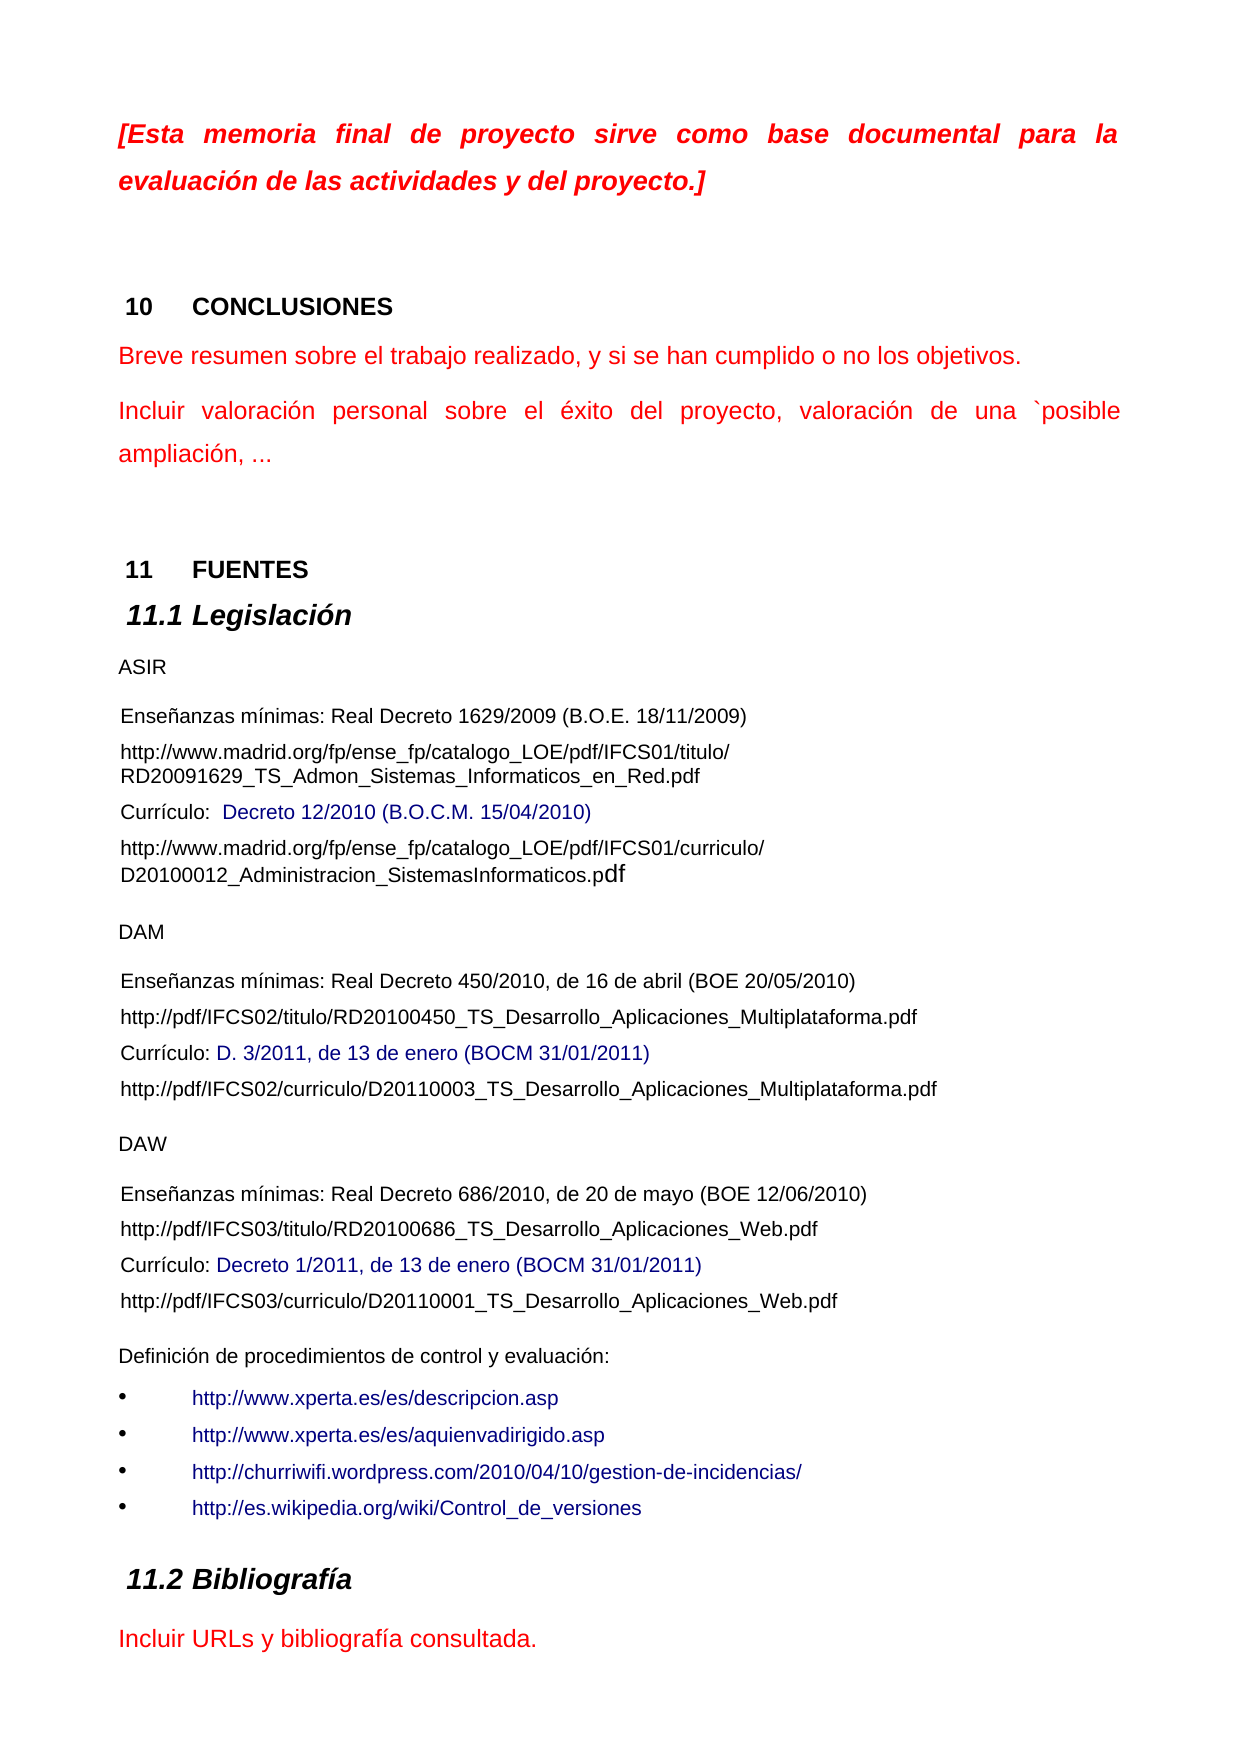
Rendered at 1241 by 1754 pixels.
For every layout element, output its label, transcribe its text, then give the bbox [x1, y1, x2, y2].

table_header Enseñanzas mínimas: Real Decreto 686/2010, de 20 de mayo (BOE 12/06/2010) http://pdf/IFCS03/titulo/RD20100686_TS_Desarrollo_Aplicaciones_Web.pdf Currículo: Decreto 1/2011, de 13 de enero (BOCM 31/01/2011) http://pdf/IFCS03/curriculo/D20110001_TS_Desarrollo_Aplicaciones_Web.pdf [112, 1174, 1128, 1320]
list http://churriwifi.wordpress.com/2010/04/10/gestion-de-incidencias/ [118, 1459, 1122, 1484]
text Breve resumen sobre el trabajo realizado, y si se han cumplido o no los objetivos. [118, 341, 1122, 369]
table_header Enseñanzas mínimas: Real Decreto 1629/2009 (B.O.E. 18/11/2009) http://www.madrid.org/fp/ense_fp/catalogo_LOE/pdf/IFCS01/titulo/RD20091629_TS_Admon_Sistemas_Informaticos_en_Red.pdf Currículo: Decreto 12/2010 (B.O.C.M. 15/04/2010) http://www.madrid.org/fp/ense_fp/catalogo_LOE/pdf/IFCS01/curriculo/D20100012_Administracion_SistemasInformaticos.pdf [112, 696, 1128, 896]
text Incluir URLs y bibliografía consultada. [118, 1624, 1122, 1653]
subtitle Bibliografía [118, 1562, 1122, 1595]
text [Esta memoria final de proyecto sirve como base documental para la evaluación de las actividades y del proyecto.] [118, 118, 1122, 196]
text ASIR [81, 654, 1122, 678]
text Incluir valoración personal sobre el éxito del proyecto, valoración de una `posible ampliación, ... [118, 396, 1122, 467]
list http://es.wikipedia.org/wiki/Control_de_versiones [118, 1496, 1122, 1521]
subtitle CONCLUSIONES [118, 292, 1122, 320]
table_header Enseñanzas mínimas: Real Decreto 450/2010, de 16 de abril (BOE 20/05/2010) http://pdf/IFCS02/titulo/RD20100450_TS_Desarrollo_Aplicaciones_Multiplataforma.pdf Currículo: D. 3/2011, de 13 de enero (BOCM 31/01/2011) http://pdf/IFCS02/curriculo/D20110003_TS_Desarrollo_Aplicaciones_Multiplataforma.pdf [112, 961, 1128, 1108]
subtitle Legislación [118, 598, 1122, 632]
subtitle FUENTES [118, 555, 1122, 584]
list http://www.xperta.es/es/aquienvadirigido.asp [118, 1423, 1122, 1448]
text DAM [81, 919, 1122, 943]
text DAW [81, 1132, 1122, 1156]
text Definición de procedimientos de control y evaluación: [81, 1344, 1122, 1368]
list http://www.xperta.es/es/descripcion.asp [118, 1386, 1122, 1411]
